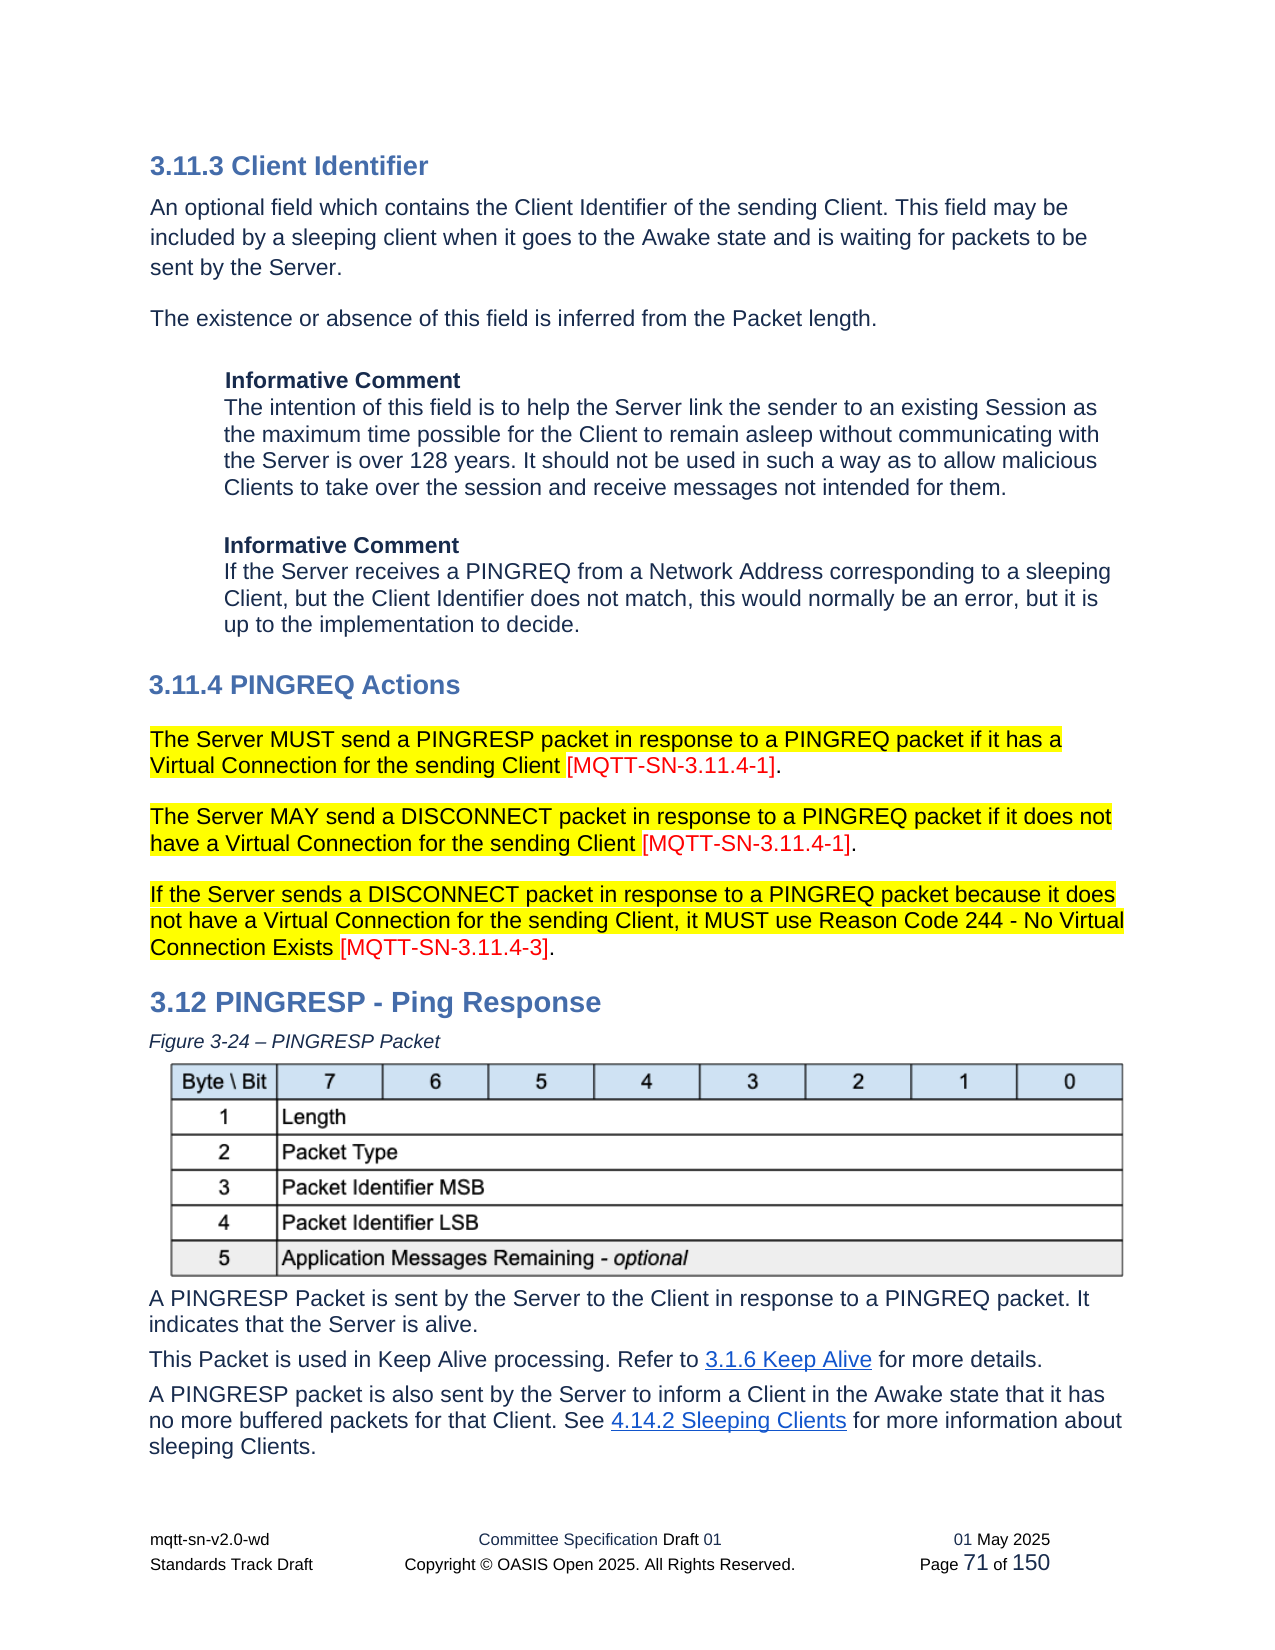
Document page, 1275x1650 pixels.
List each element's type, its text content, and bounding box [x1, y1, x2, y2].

text If the Server receives a PINGREQ from a Network Address corresponding to a sleeping Client, but the Client Identifier does not match, this would normally be an error, but it is up to the implementation to decide. [223, 558, 1124, 637]
text The Server MAY send a DISCONNECT packet in response to a PINGREQ packet if it does not have a Virtual Connection for the sending Client [MQTT-SN-3.11.4-1]. [150, 803, 1125, 856]
text This Packet is used in Keep Alive processing. Refer to 3.1.6 Keep Alive for more details. [148, 1346, 1124, 1372]
picture [148, 1063, 1124, 1277]
text A PINGRESP packet is also sent by the Server to inform a Client in the Awake state that it has no more buffered packets for that Client. See 4.14.2 Sleeping Clients for more information about sleeping Clients. [148, 1381, 1124, 1459]
text Informative Comment [223, 532, 1124, 558]
text A PINGRESP Packet is sent by the Server to the Client in response to a PINGREQ packet. It indicates that the Server is alive. [148, 1285, 1124, 1337]
text Informative Comment [223, 367, 1124, 394]
text The existence or absence of this field is inferred from the Packet length. [150, 305, 1124, 332]
text If the Server sends a DISCONNECT packet in response to a PINGREQ packet because it does not have a Virtual Connection for the sending Client, it MUST use Reason Code 244 - No Virtual Connection Exists [MQTT-SN-3.11.4-3]. [150, 881, 1125, 960]
subtitle 3.11.4 PINGREQ Actions [148, 669, 1124, 701]
text Figure 3-24 – PINGRESP Packet [148, 1029, 1124, 1052]
text The intention of this field is to help the Server link the sender to an existing Session as the maximum time possible for the Client to remain asleep without communicating with the Server is over 128 years. It should not be used in such a way as to allow malicious Clients to take over the session and receive messages not intended for them. [223, 394, 1124, 500]
subtitle 3.11.3 Client Identifier [150, 150, 1124, 181]
text The Server MUST send a PINGRESP packet in response to a PINGREQ packet if it has a Virtual Connection for the sending Client [MQTT-SN-3.11.4-1]. [150, 726, 1125, 778]
text An optional field which contains the Client Identifier of the sending Client. This field may be included by a sleeping client when it goes to the Awake state and is waiting for packets to be sent by the Server. [150, 194, 1124, 281]
subtitle 3.12 PINGRESP - Ping Response [150, 985, 1124, 1019]
